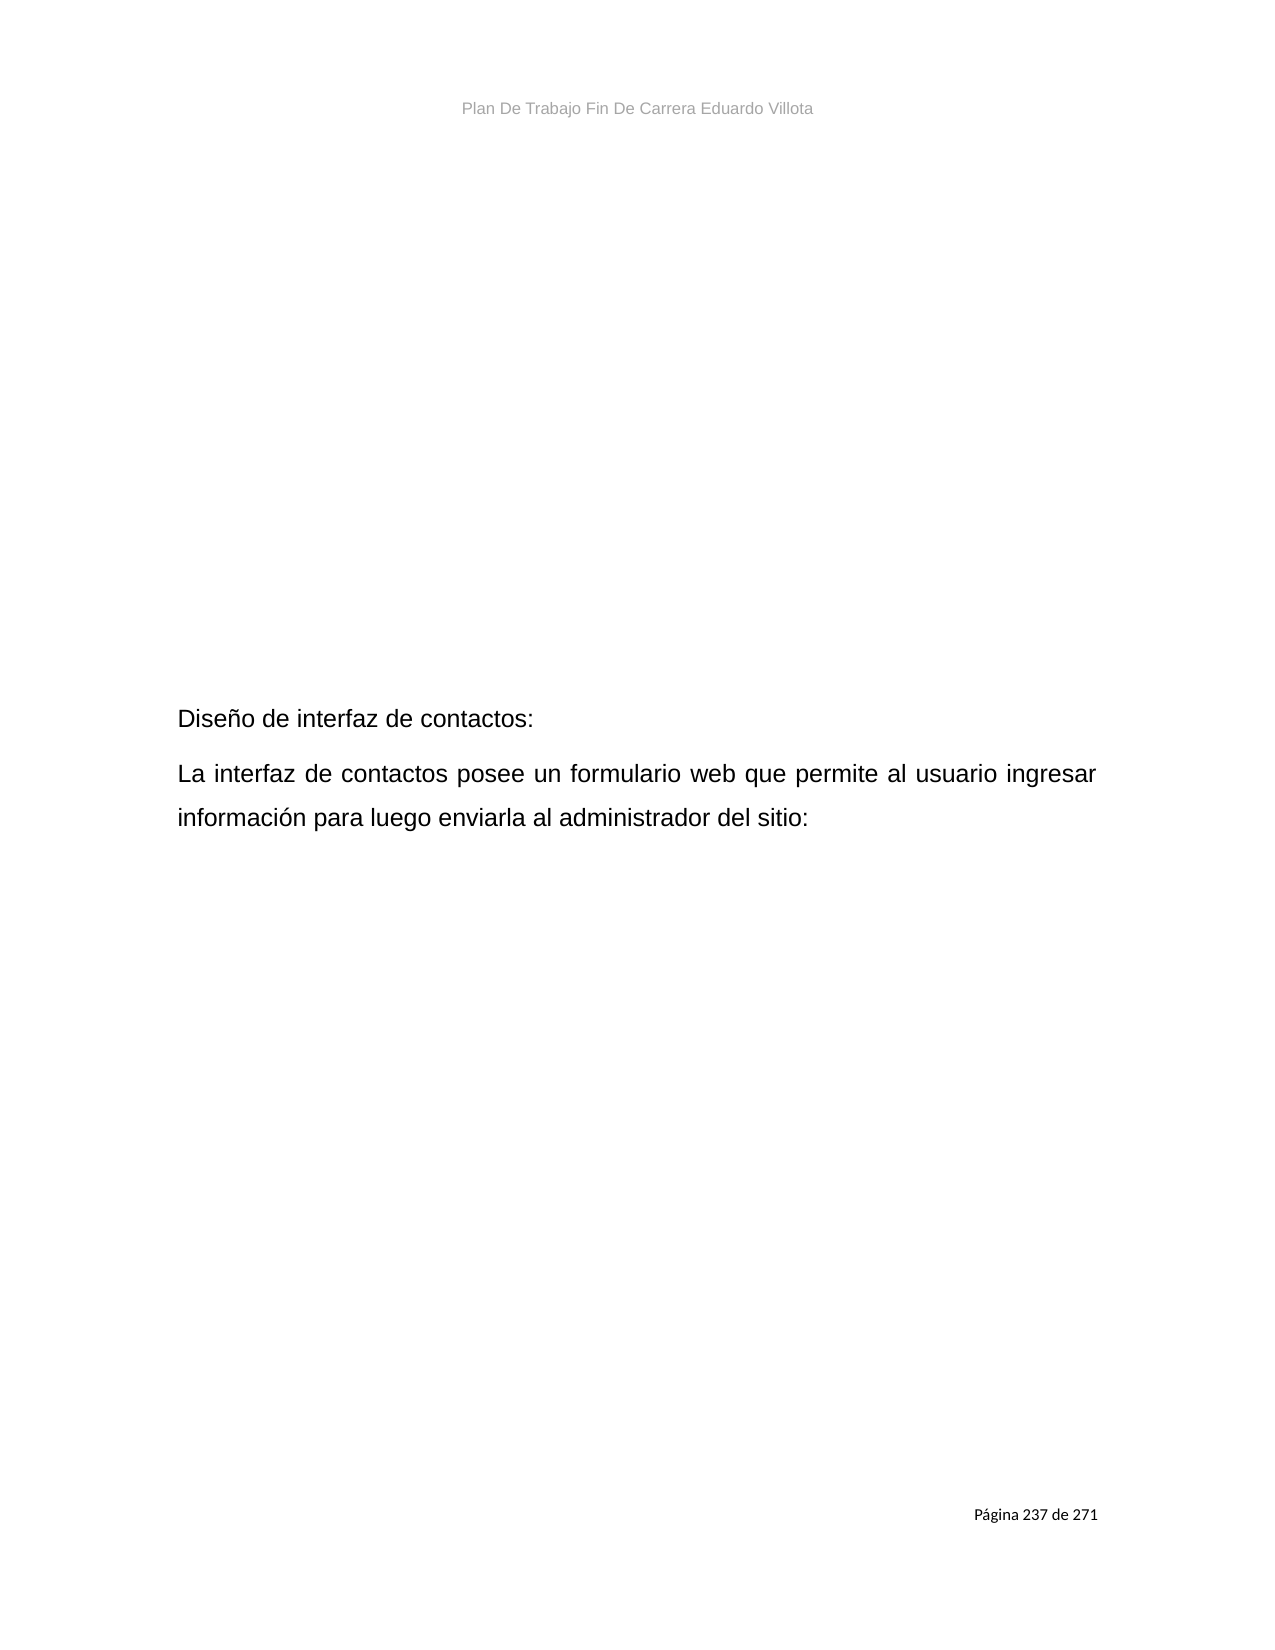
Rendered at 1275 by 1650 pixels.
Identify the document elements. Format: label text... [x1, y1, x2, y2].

text La interfaz de contactos posee un formulario web que permite al usuario ingresar información para luego enviarla al administrador del sitio: [177, 759, 1098, 831]
text Diseño de interfaz de contactos: [177, 704, 1098, 733]
